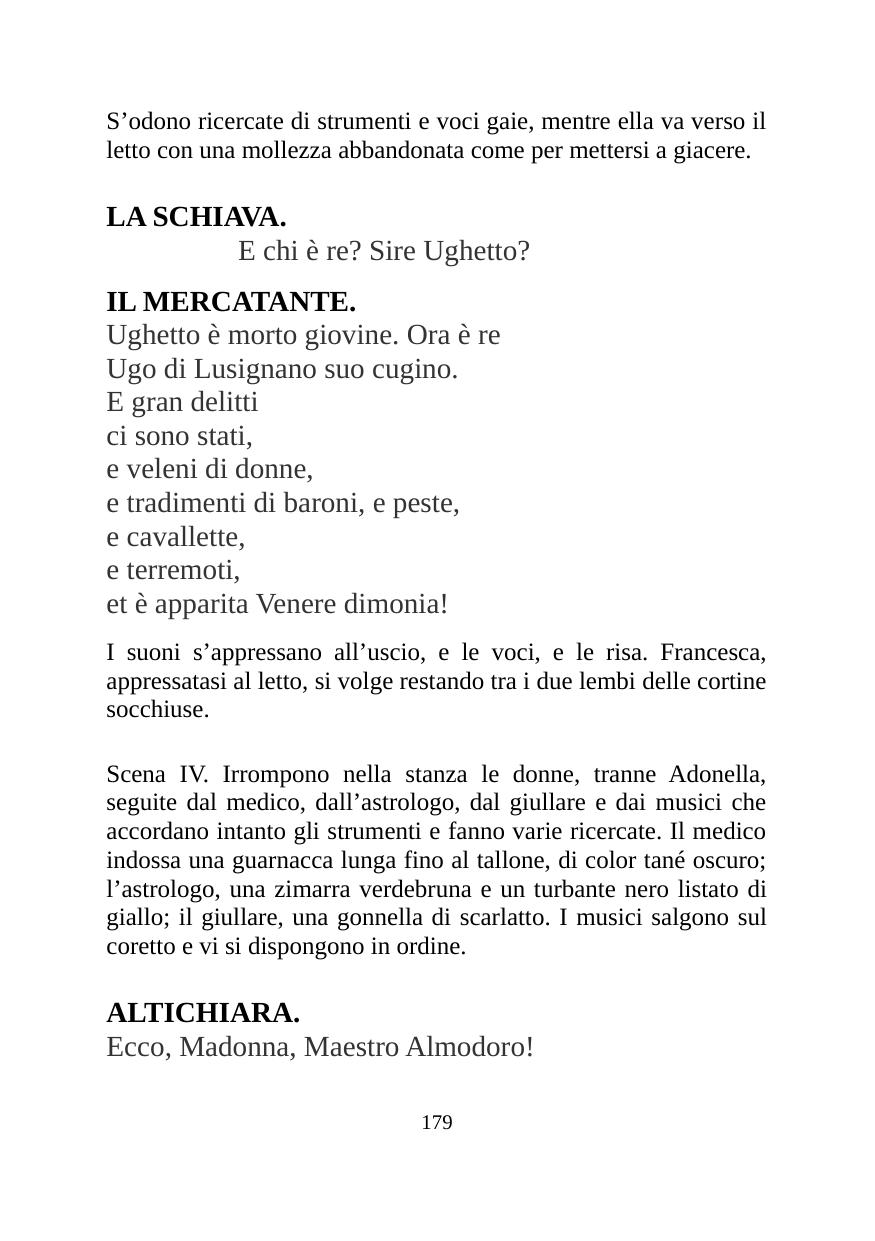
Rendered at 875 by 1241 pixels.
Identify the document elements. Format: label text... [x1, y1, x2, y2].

text S’odono ricercate di strumenti e voci gaie, mentre ella va verso il letto con una mollezza abbandonata come per mettersi a giacere. [106, 106, 767, 164]
text LA SCHIAVA. [106, 199, 767, 233]
text Ughetto è morto giovine. Ora è re Ugo di Lusignano suo cugino. E gran delitti ci sono stati, e veleni di donne, e tradimenti di baroni, e peste, e cavallette, e terremoti, et è apparita Venere dimonia! [106, 317, 767, 619]
text Scena IV. Irrompono nella stanza le donne, tranne Adonella, seguite dal medico, dall’astrologo, dal giullare e dai musici che accordano intanto gli strumenti e fanno varie ricercate. Il medico indossa una guarnacca lunga fino al tallone, di color tané oscuro; l’astrologo, una zimarra verdebruna e un turbante nero listato di giallo; il giullare, una gonnella di scarlatto. I musici salgono sul coretto e vi si dispongono in ordine. [106, 759, 767, 960]
text E chi è re? Sire Ughetto? [238, 233, 767, 266]
text IL MERCATANTE. [106, 284, 767, 317]
text Ecco, Madonna, Maestro Almodoro! [106, 1029, 767, 1062]
text ALTICHIARA. [106, 995, 767, 1029]
text I suoni s’appressano all’uscio, e le voci, e le risa. Francesca, appressatasi al letto, si volge restando tra i due lembi delle cortine socchiuse. [106, 637, 767, 723]
